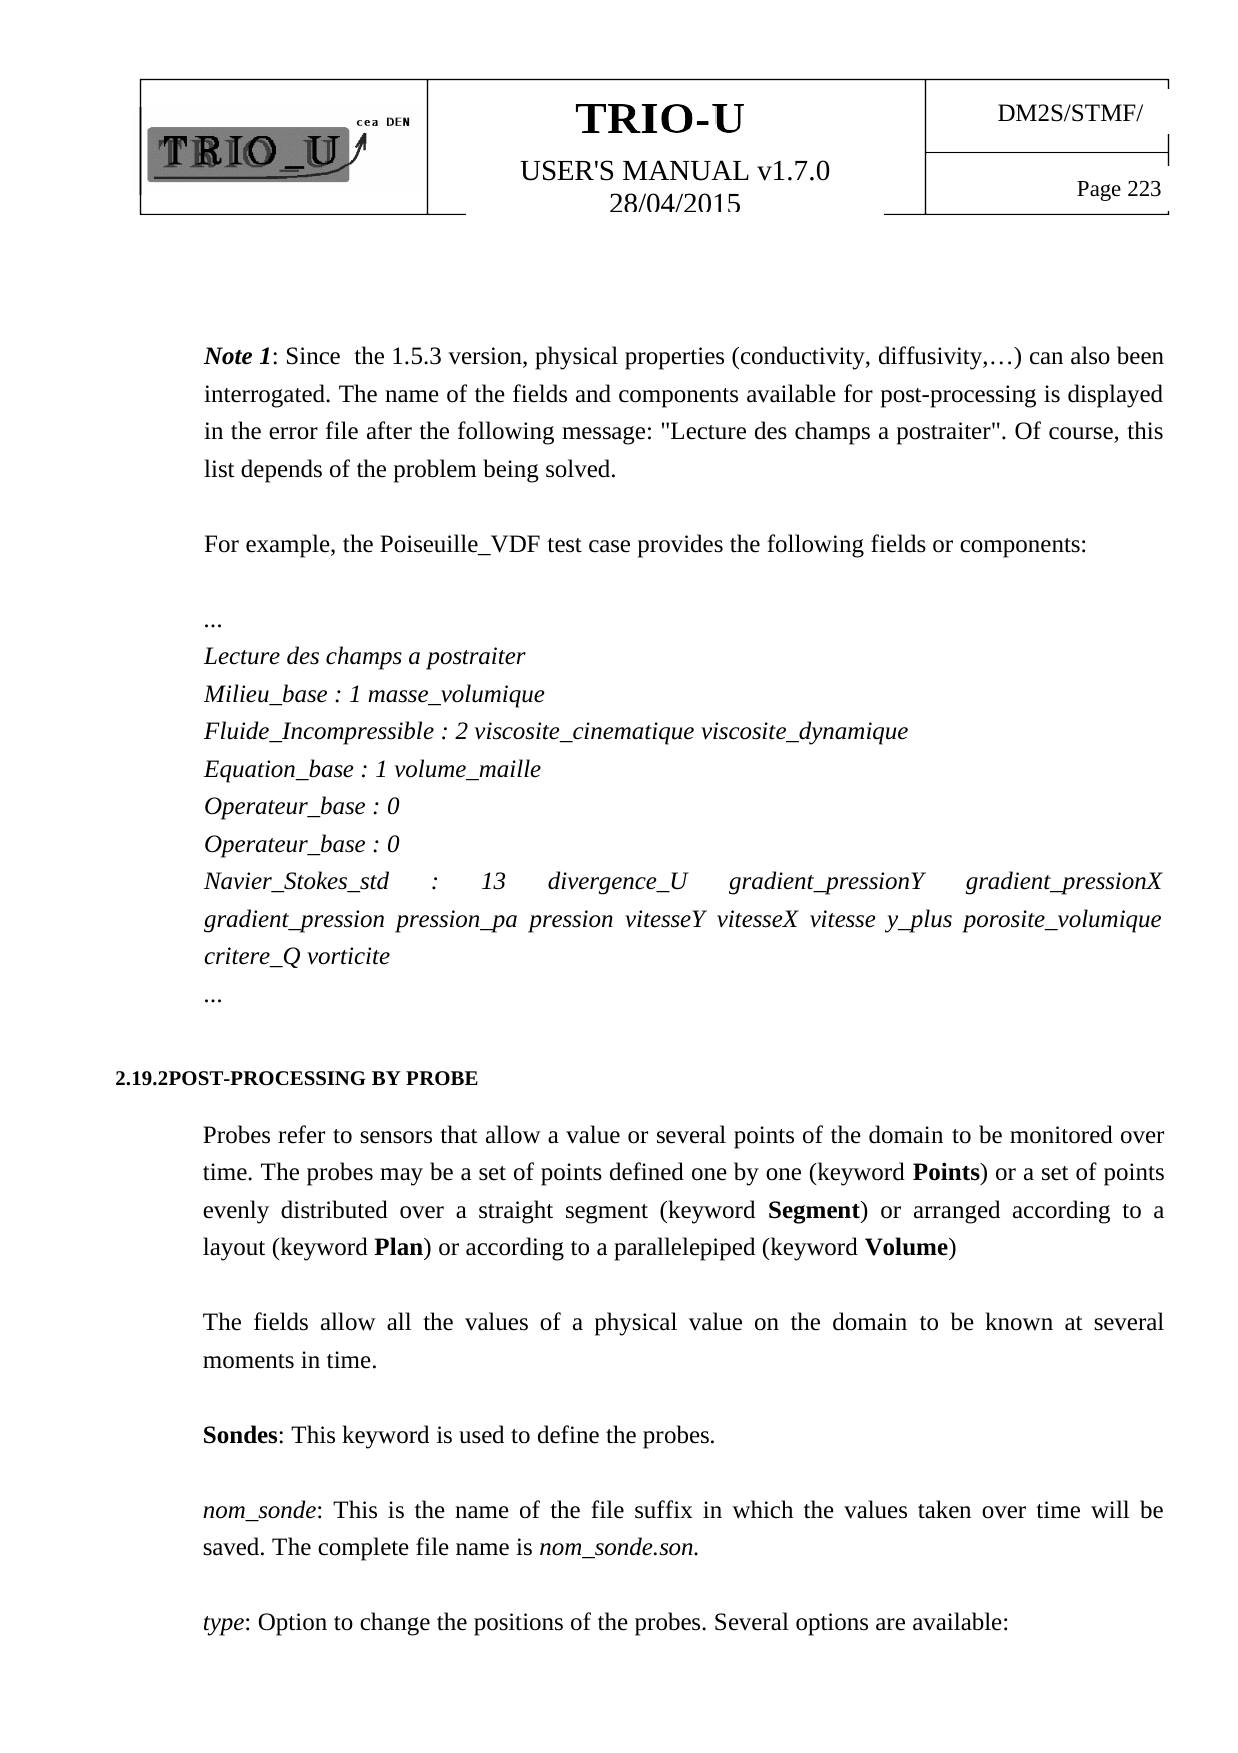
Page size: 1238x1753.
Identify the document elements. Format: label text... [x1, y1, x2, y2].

text nom_sonde: This is the name of the file suffix in which the values taken over time will be saved. The complete file name is nom_sonde.son. [203, 1486, 1165, 1561]
text Operateur_base : 0 [204, 783, 1165, 820]
text Equation_base : 1 volume_maille [204, 745, 1165, 783]
text For example, the Poiseuille_VDF test case provides the following fields or components: [204, 520, 1165, 558]
text Milieu_base : 1 masse_volumique [204, 670, 1165, 708]
text Fluide_Incompressible : 2 viscosite_cinematique viscosite_dynamique [204, 708, 1165, 745]
text Navier_Stokes_std : 13 divergence_U gradient_pressionY gradient_pressionX gradient_pression pression_pa pression vitesseY vitesseX vitesse y_plus porosite_volumique critere_Q vorticite [204, 858, 1165, 970]
text Note 1: Since the 1.5.3 version, physical properties (conductivity, diffusivity,…) can also been interrogated. The name of the fields and components available for post-processing is displayed in the error file after the following message: "Lecture des champs a postraiter". Of course, this list depends of the problem being solved. [204, 333, 1165, 483]
text Lecture des champs a postraiter [204, 633, 1165, 670]
text type: Option to change the positions of the probes. Several options are available: [203, 1598, 1165, 1636]
subtitle POST-PROCESSING BY PROBE [115, 1066, 1164, 1090]
text ... [204, 595, 1165, 633]
text Operateur_base : 0 [204, 820, 1165, 858]
text Probes refer to sensors that allow a value or several points of the domain to be monitored over time. The probes may be a set of points defined one by one (keyword Points) or a set of points evenly distributed over a straight segment (keyword Segment) or arranged according to a layout (keyword Plan) or according to a parallelepiped (keyword Volume) [203, 1111, 1165, 1261]
text ... [204, 970, 1165, 1008]
text Sondes: This keyword is used to define the probes. [203, 1411, 1165, 1448]
text The fields allow all the values of a physical value on the domain to be known at several moments in time. [203, 1298, 1165, 1373]
